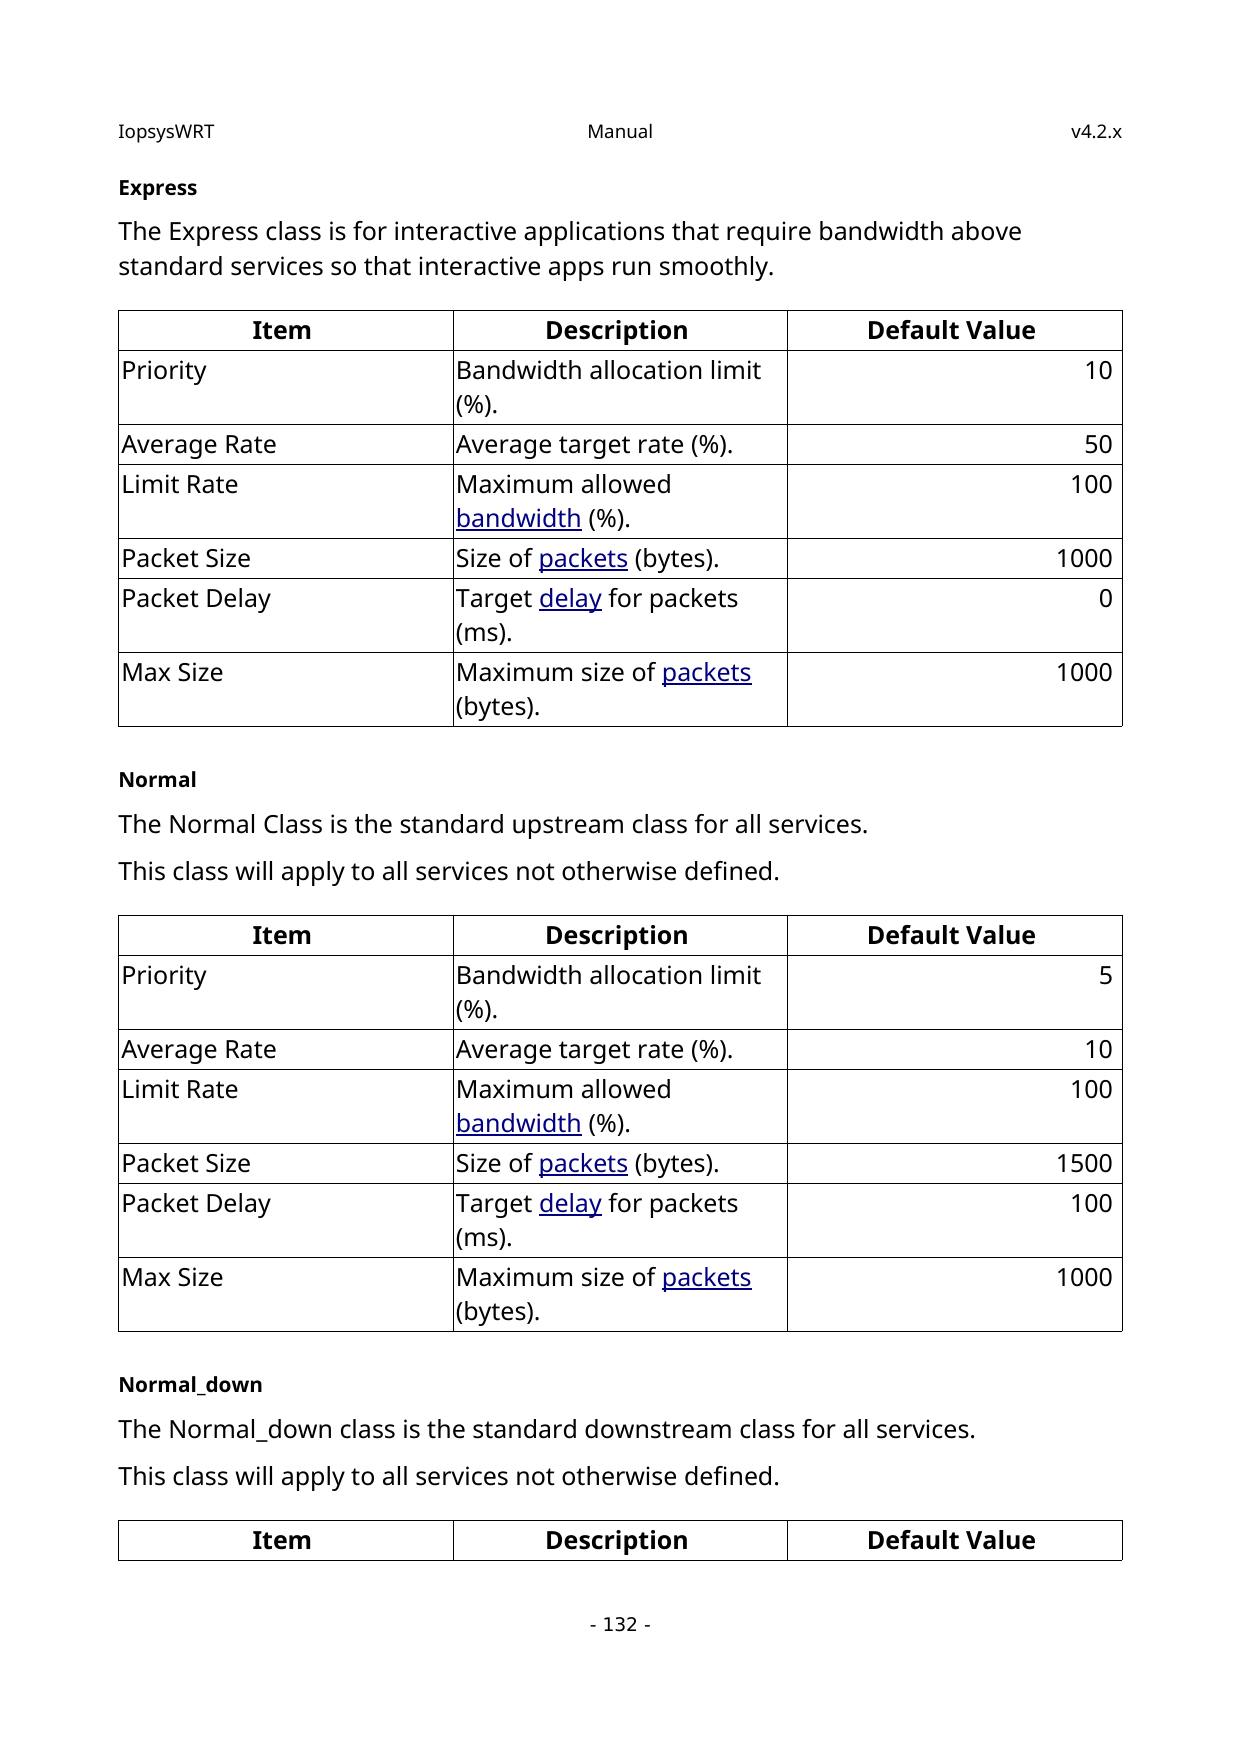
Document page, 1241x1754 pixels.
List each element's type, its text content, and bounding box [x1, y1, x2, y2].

table_cell Size of packets (bytes). [454, 1144, 787, 1183]
table_cell 1000 [788, 539, 1122, 578]
table_cell 50 [788, 425, 1122, 463]
table_cell Bandwidth allocation limit (%). [454, 956, 787, 1028]
table_cell 100 [788, 1070, 1122, 1143]
table_cell Packet Size [119, 539, 453, 578]
table_cell Max Size [119, 653, 453, 726]
text The Express class is for interactive applications that require bandwidth above standard services so that interactive apps run smoothly. [118, 214, 1122, 282]
table_cell Priority [119, 351, 453, 423]
table_cell Maximum allowed bandwidth (%). [454, 1070, 787, 1143]
table_cell 1000 [788, 1258, 1122, 1331]
text This class will apply to all services not otherwise defined. [118, 1458, 1122, 1492]
table_cell Average Rate [119, 1030, 453, 1068]
table_cell Maximum size of packets (bytes). [454, 1258, 787, 1331]
table_cell Bandwidth allocation limit (%). [454, 351, 787, 423]
table_cell 0 [788, 579, 1122, 652]
subtitle Normal_down [118, 1371, 1122, 1399]
table_cell Limit Rate [119, 465, 453, 538]
table_cell Max Size [119, 1258, 453, 1331]
table_cell 10 [788, 351, 1122, 423]
table_header Item [119, 311, 453, 349]
table_cell Packet Delay [119, 1184, 453, 1257]
table_cell Priority [119, 956, 453, 1028]
table_cell Average target rate (%). [454, 425, 787, 463]
subtitle Normal [118, 766, 1122, 794]
table_cell 100 [788, 465, 1122, 538]
table_cell Maximum allowed bandwidth (%). [454, 465, 787, 538]
table_cell Packet Size [119, 1144, 453, 1183]
table_cell 5 [788, 956, 1122, 1028]
table_cell Average target rate (%). [454, 1030, 787, 1068]
table_cell Limit Rate [119, 1070, 453, 1143]
subtitle Express [118, 173, 1122, 202]
table_cell 10 [788, 1030, 1122, 1068]
text The Normal_down class is the standard downstream class for all services. [118, 1412, 1122, 1446]
table_cell Target delay for packets (ms). [454, 1184, 787, 1257]
table_cell 1500 [788, 1144, 1122, 1183]
table_cell Target delay for packets (ms). [454, 579, 787, 652]
table_cell Average Rate [119, 425, 453, 463]
table_cell Size of packets (bytes). [454, 539, 787, 578]
table_cell Maximum size of packets (bytes). [454, 653, 787, 726]
table_header Item [119, 1521, 453, 1559]
table_header Description [454, 1521, 787, 1559]
table_cell Packet Delay [119, 579, 453, 652]
table_cell 100 [788, 1184, 1122, 1257]
table_header Default Value [788, 916, 1122, 954]
table_cell 1000 [788, 653, 1122, 726]
table_header Item [119, 916, 453, 954]
table_header Description [454, 311, 787, 349]
table_header Description [454, 916, 787, 954]
text This class will apply to all services not otherwise defined. [118, 853, 1122, 887]
text The Normal Class is the standard upstream class for all services. [118, 807, 1122, 841]
table_header Default Value [788, 1521, 1122, 1559]
table_header Default Value [788, 311, 1122, 349]
